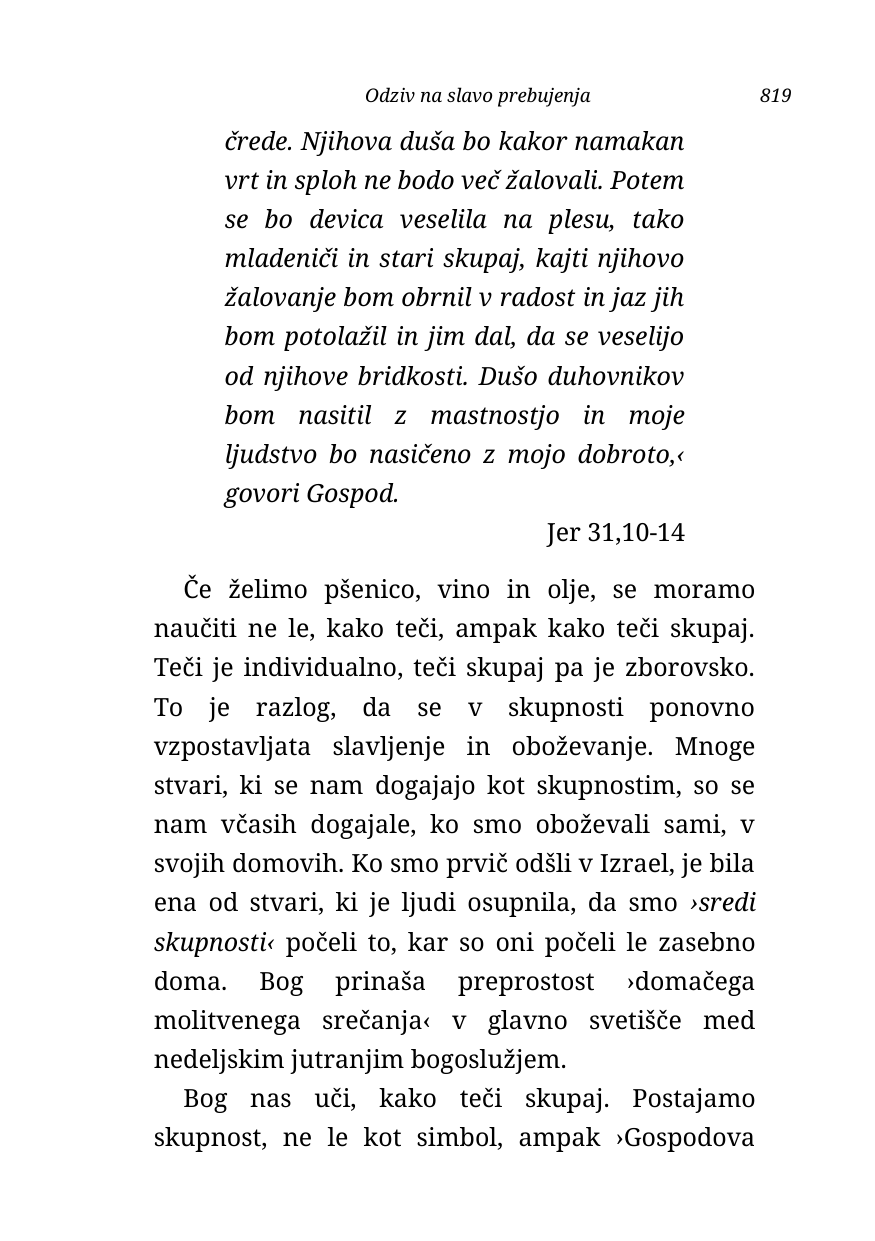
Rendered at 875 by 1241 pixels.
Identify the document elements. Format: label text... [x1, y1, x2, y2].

text Bog nas uči, kako teči skupaj. Postajamo skupnost, ne le kot simbol, ampak ›Gospodova [153, 1081, 756, 1154]
text Če želimo pšenico, vino in olje, se moramo naučiti ne le, kako teči, ampak kako teči skupaj. Teči je individualno, teči skupaj pa je zborovsko. To je razlog, da se v skupnosti ponovno vzpostavljata slavljenje in oboževanje. Mnoge stvari, ki se nam dogajajo kot skupnostim, so se nam včasih dogajale, ko smo oboževali sami, v svojih domovih. Ko smo prvič odšli v Izrael, je bila ena od stvari, ki je ljudi osupnila, da smo ›sredi skupnosti‹ počeli to, kar so oni počeli le zasebno doma. Bog prinaša preprostost ›domačega molitvenega srečanja‹ v glavno svetišče med nedeljskim jutranjim bogoslužjem. [153, 572, 756, 1076]
text črede. Njihova duša bo kakor namakan vrt in sploh ne bodo več žalovali. Potem se bo devica veselila na plesu, tako mladeniči in stari skupaj, kajti njihovo žalovanje bom obrnil v radost in jaz jih bom potolažil in jim dal, da se veselijo od njihove bridkosti. Dušo duhovnikov bom nasitil z mastnostjo in moje ljudstvo bo nasičeno z mojo dobroto,‹ govori Gospod. Jer 31,10-14 [224, 123, 685, 549]
